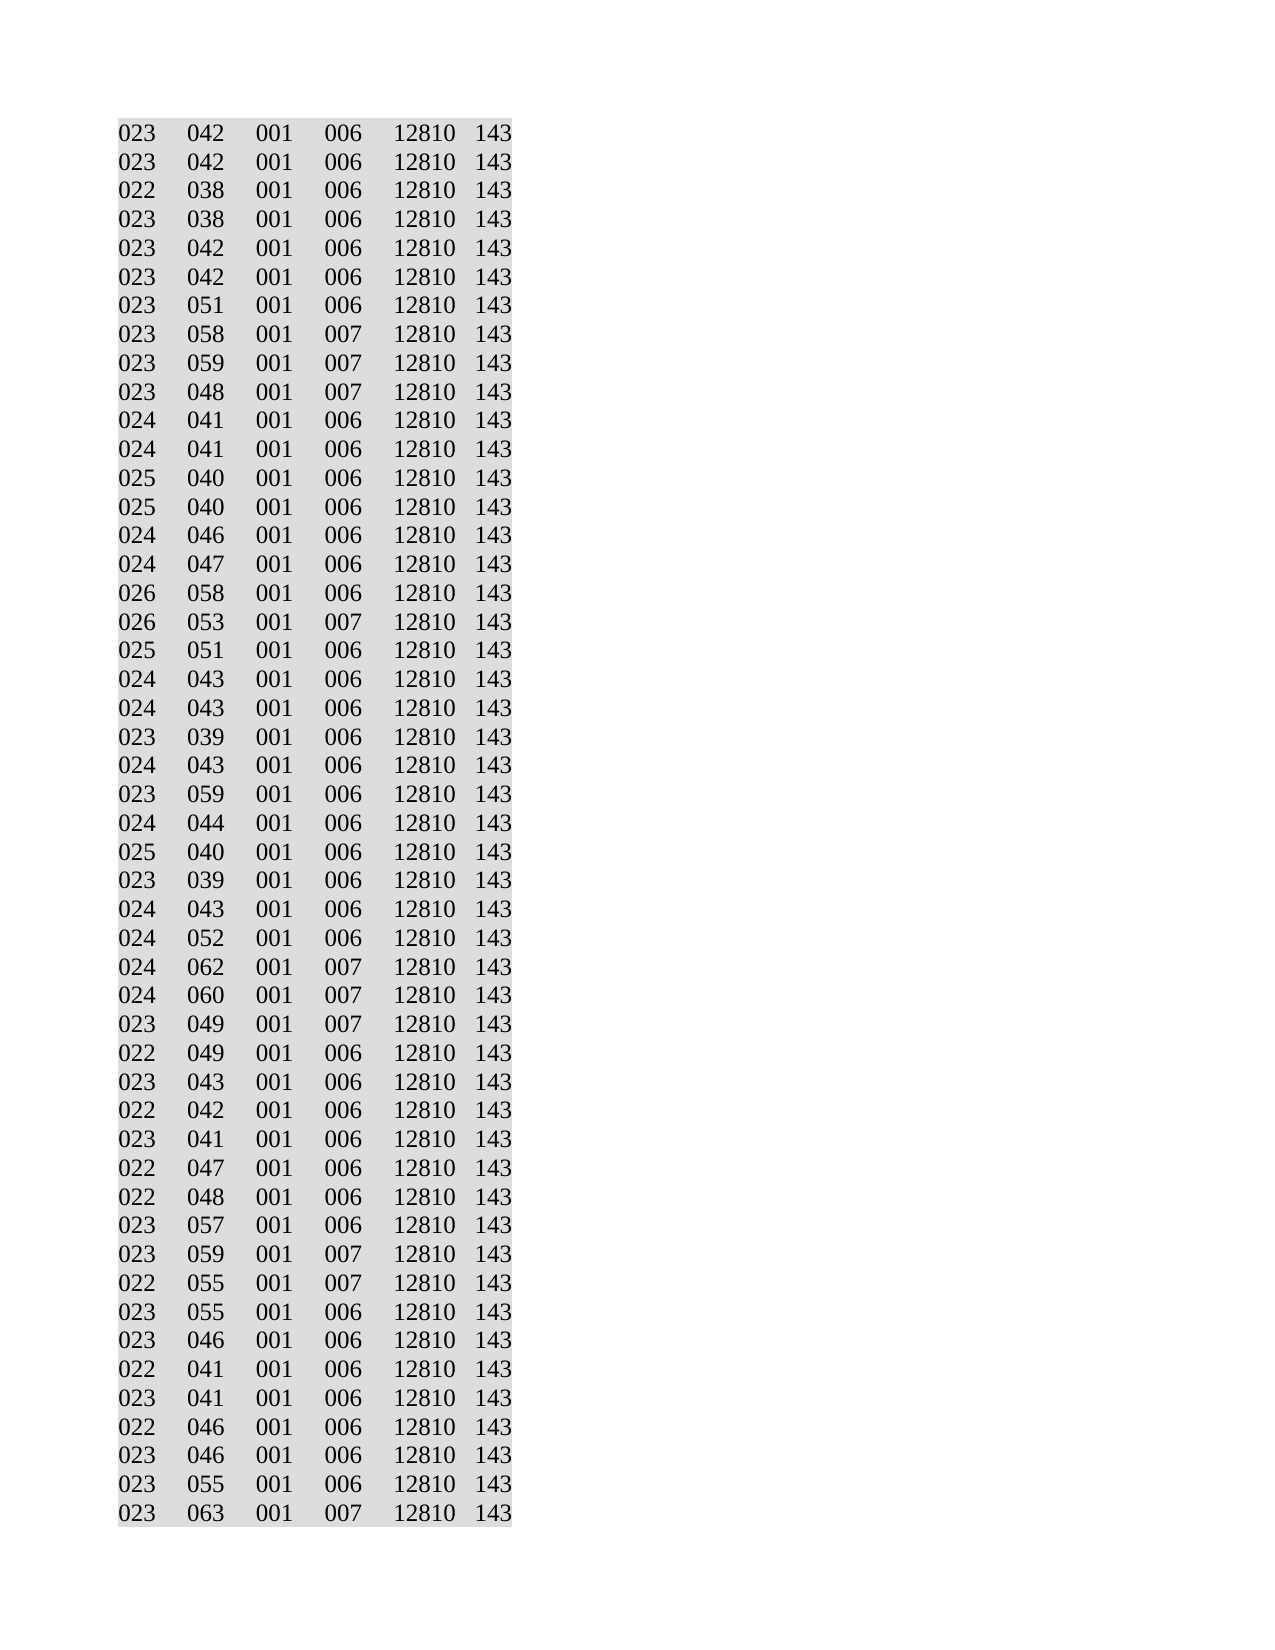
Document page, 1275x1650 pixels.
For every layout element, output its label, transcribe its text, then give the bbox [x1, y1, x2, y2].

text 025 040 001 006 12810 143 [118, 837, 1157, 866]
text 023 038 001 006 12810 143 [118, 204, 1157, 233]
text 024 044 001 006 12810 143 [118, 808, 1157, 837]
text 022 047 001 006 12810 143 [118, 1153, 1157, 1182]
text 022 046 001 006 12810 143 [118, 1412, 1157, 1441]
text 022 041 001 006 12810 143 [118, 1354, 1157, 1383]
text 025 040 001 006 12810 143 [118, 492, 1157, 521]
text 023 039 001 006 12810 143 [118, 722, 1157, 751]
text 023 039 001 006 12810 143 [118, 866, 1157, 894]
text 023 059 001 007 12810 143 [118, 1239, 1157, 1268]
text 023 042 001 006 12810 143 [118, 233, 1157, 262]
text 023 046 001 006 12810 143 [118, 1441, 1157, 1469]
text 023 048 001 007 12810 143 [118, 377, 1157, 406]
text 023 059 001 007 12810 143 [118, 348, 1157, 377]
text 024 043 001 006 12810 143 [118, 751, 1157, 779]
text 023 041 001 006 12810 143 [118, 1124, 1157, 1153]
text 022 048 001 006 12810 143 [118, 1182, 1157, 1211]
text 022 038 001 006 12810 143 [118, 176, 1157, 204]
text 024 046 001 006 12810 143 [118, 521, 1157, 549]
text 023 046 001 006 12810 143 [118, 1326, 1157, 1354]
text 024 043 001 006 12810 143 [118, 664, 1157, 693]
text 023 043 001 006 12810 143 [118, 1067, 1157, 1096]
text 024 060 001 007 12810 143 [118, 981, 1157, 1009]
text 022 042 001 006 12810 143 [118, 1096, 1157, 1124]
text 024 043 001 006 12810 143 [118, 693, 1157, 722]
text 024 047 001 006 12810 143 [118, 549, 1157, 578]
text 024 041 001 006 12810 143 [118, 434, 1157, 463]
text 023 042 001 006 12810 143 [118, 118, 1157, 147]
text 022 049 001 006 12810 143 [118, 1038, 1157, 1067]
text 023 058 001 007 12810 143 [118, 319, 1157, 348]
text 023 057 001 006 12810 143 [118, 1211, 1157, 1239]
text 023 063 001 007 12810 143 [118, 1498, 1157, 1527]
text 024 043 001 006 12810 143 [118, 894, 1157, 923]
text 023 059 001 006 12810 143 [118, 779, 1157, 808]
text 023 055 001 006 12810 143 [118, 1297, 1157, 1326]
text 026 053 001 007 12810 143 [118, 607, 1157, 636]
text 024 041 001 006 12810 143 [118, 406, 1157, 434]
text 023 051 001 006 12810 143 [118, 291, 1157, 319]
text 025 051 001 006 12810 143 [118, 636, 1157, 664]
text 023 042 001 006 12810 143 [118, 262, 1157, 291]
text 023 055 001 006 12810 143 [118, 1469, 1157, 1498]
text 023 041 001 006 12810 143 [118, 1383, 1157, 1412]
text 026 058 001 006 12810 143 [118, 578, 1157, 607]
text 025 040 001 006 12810 143 [118, 463, 1157, 492]
text 023 042 001 006 12810 143 [118, 147, 1157, 176]
text 024 062 001 007 12810 143 [118, 952, 1157, 981]
text 022 055 001 007 12810 143 [118, 1268, 1157, 1297]
text 023 049 001 007 12810 143 [118, 1009, 1157, 1038]
text 024 052 001 006 12810 143 [118, 923, 1157, 952]
